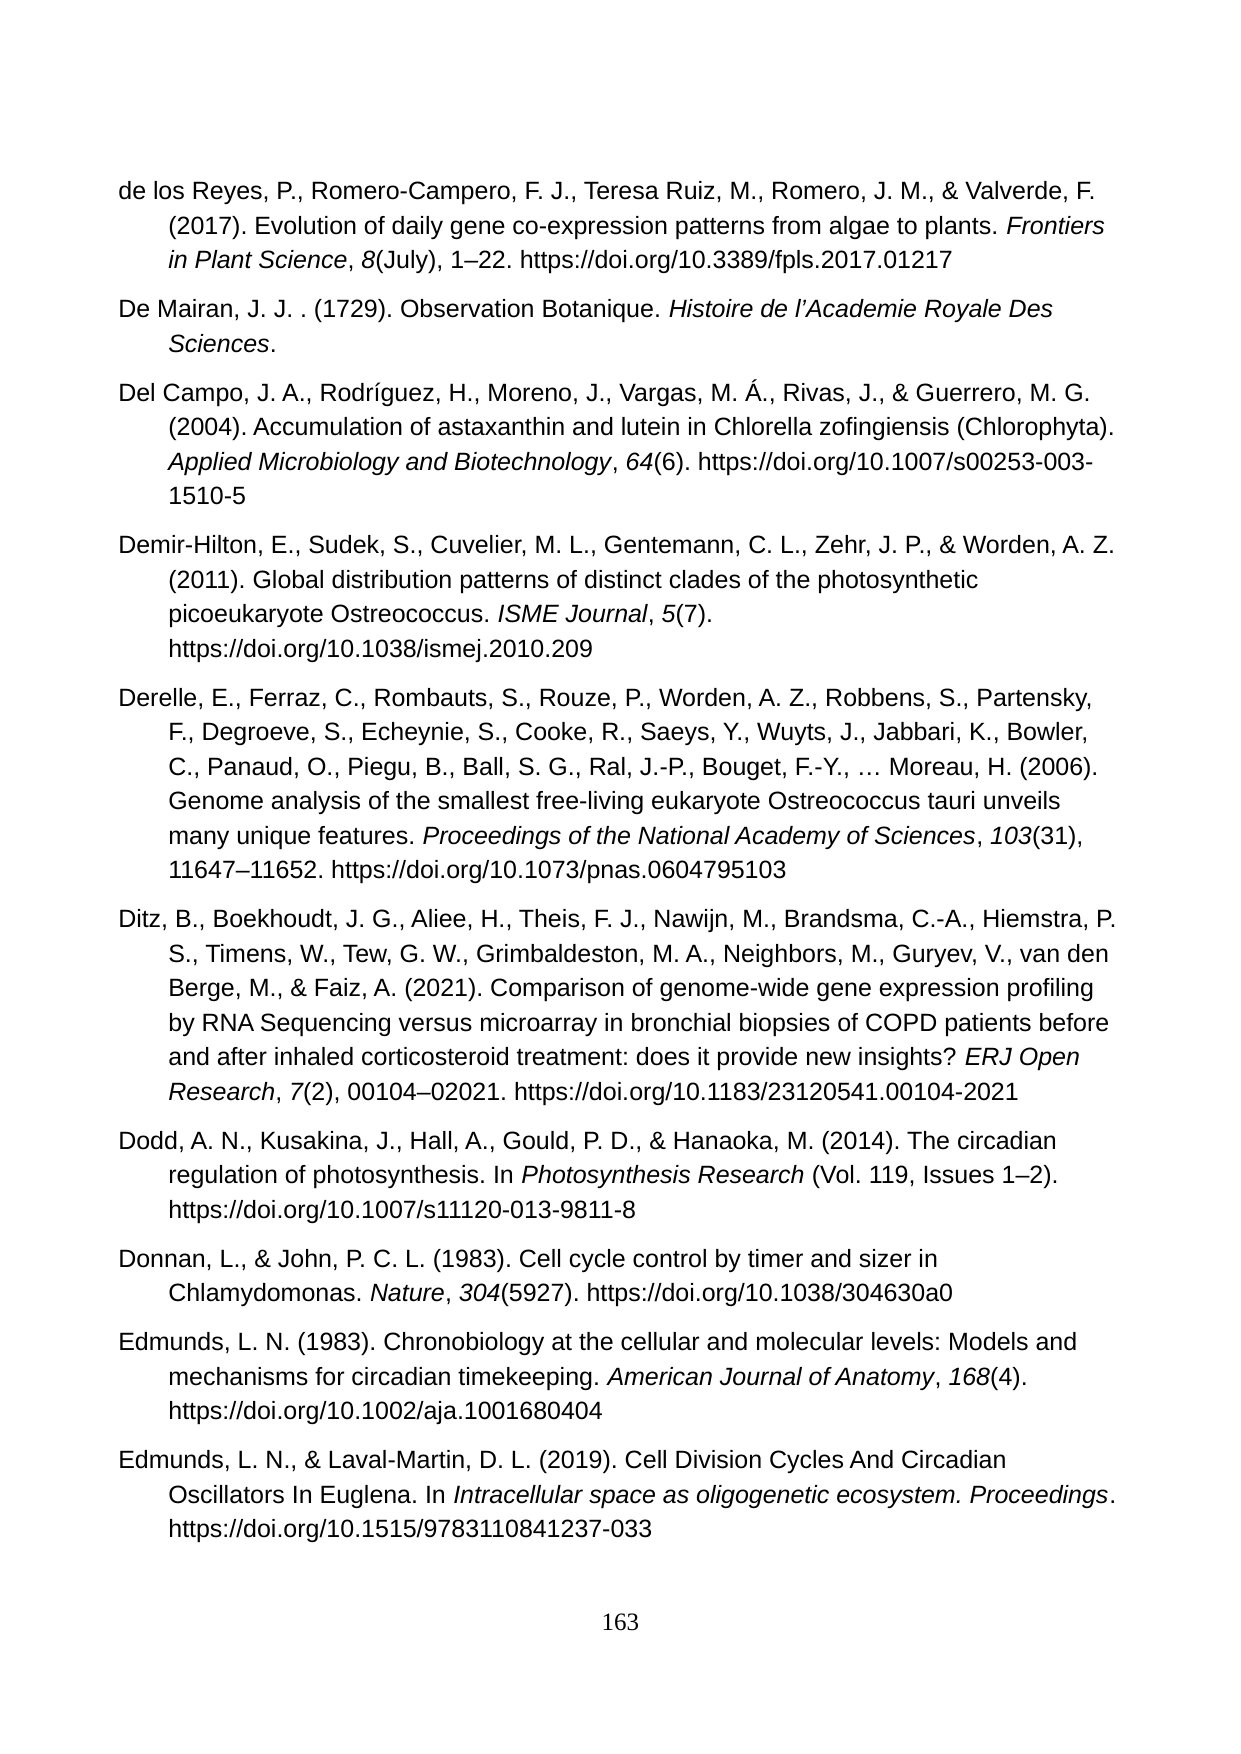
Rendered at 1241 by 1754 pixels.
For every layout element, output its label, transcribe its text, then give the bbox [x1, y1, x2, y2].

text Del Campo, J. A., Rodríguez, H., Moreno, J., Vargas, M. Á., Rivas, J., & Guerrero, M. G. (2004). Accumulation of astaxanthin and lutein in Chlorella zofingiensis (Chlorophyta). Applied Microbiology and Biotechnology, 64(6). https://doi.org/10.1007/s00253-003-1510-5 [118, 378, 1122, 510]
text Demir-Hilton, E., Sudek, S., Cuvelier, M. L., Gentemann, C. L., Zehr, J. P., & Worden, A. Z. (2011). Global distribution patterns of distinct clades of the photosynthetic picoeukaryote Ostreococcus. ISME Journal, 5(7). https://doi.org/10.1038/ismej.2010.209 [118, 530, 1122, 663]
text Edmunds, L. N. (1983). Chronobiology at the cellular and molecular levels: Models and mechanisms for circadian timekeeping. American Journal of Anatomy, 168(4). https://doi.org/10.1002/aja.1001680404 [118, 1327, 1122, 1425]
text Dodd, A. N., Kusakina, J., Hall, A., Gould, P. D., & Hanaoka, M. (2014). The circadian regulation of photosynthesis. In Photosynthesis Research (Vol. 119, Issues 1–2). https://doi.org/10.1007/s11120-013-9811-8 [118, 1126, 1122, 1223]
text de los Reyes, P., Romero-Campero, F. J., Teresa Ruiz, M., Romero, J. M., & Valverde, F. (2017). Evolution of daily gene co-expression patterns from algae to plants. Frontiers in Plant Science, 8(July), 1–22. https://doi.org/10.3389/fpls.2017.01217 [118, 176, 1122, 274]
text Edmunds, L. N., & Laval-Martin, D. L. (2019). Cell Division Cycles And Circadian Oscillators In Euglena. In Intracellular space as oligogenetic ecosystem. Proceedings. https://doi.org/10.1515/9783110841237-033 [118, 1445, 1122, 1543]
text Derelle, E., Ferraz, C., Rombauts, S., Rouze, P., Worden, A. Z., Robbens, S., Partensky, F., Degroeve, S., Echeynie, S., Cooke, R., Saeys, Y., Wuyts, J., Jabbari, K., Bowler, C., Panaud, O., Piegu, B., Ball, S. G., Ral, J.-P., Bouget, F.-Y., … Moreau, H. (2006). Genome analysis of the smallest free-living eukaryote Ostreococcus tauri unveils many unique features. Proceedings of the National Academy of Sciences, 103(31), 11647–11652. https://doi.org/10.1073/pnas.0604795103 [118, 683, 1122, 884]
text Donnan, L., & John, P. C. L. (1983). Cell cycle control by timer and sizer in Chlamydomonas. Nature, 304(5927). https://doi.org/10.1038/304630a0 [118, 1244, 1122, 1307]
text Ditz, B., Boekhoudt, J. G., Aliee, H., Theis, F. J., Nawijn, M., Brandsma, C.-A., Hiemstra, P. S., Timens, W., Tew, G. W., Grimbaldeston, M. A., Neighbors, M., Guryev, V., van den Berge, M., & Faiz, A. (2021). Comparison of genome-wide gene expression profiling by RNA Sequencing versus microarray in bronchial biopsies of COPD patients before and after inhaled corticosteroid treatment: does it provide new insights? ERJ Open Research, 7(2), 00104–02021. https://doi.org/10.1183/23120541.00104-2021 [118, 904, 1122, 1106]
text De Mairan, J. J. . (1729). Observation Botanique. Histoire de l’Academie Royale Des Sciences. [118, 294, 1122, 358]
